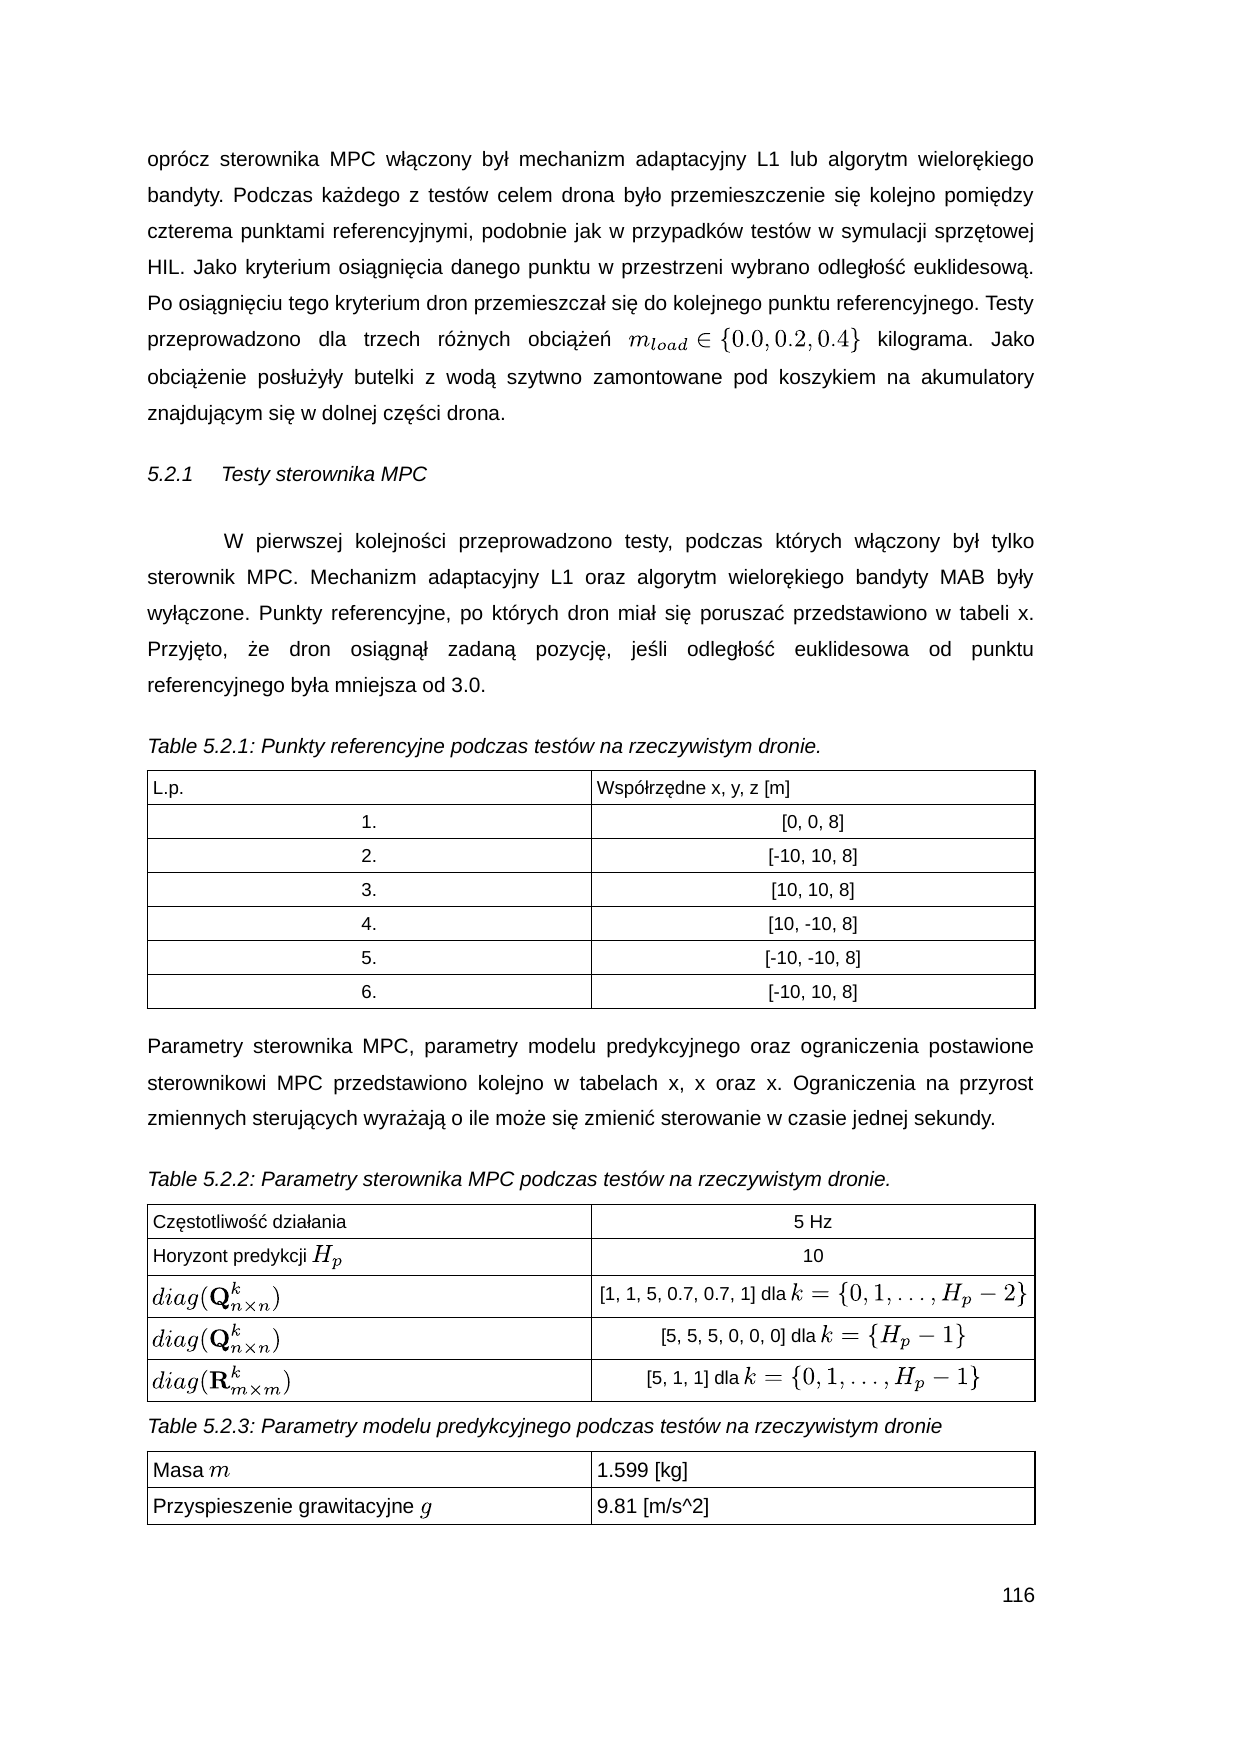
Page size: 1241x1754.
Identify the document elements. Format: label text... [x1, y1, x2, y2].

table_cell 10 [592, 1239, 1034, 1275]
text W pierwszej kolejności przeprowadzono testy, podczas których włączony był tylko sterownik MPC. Mechanizm adaptacyjny L1 oraz algorytm wielorękiego bandyty MAB były wyłączone. Punkty referencyjne, po których dron miał się poruszać przedstawiono w tabeli x. Przyjęto, że dron osiągnął zadaną pozycję, jeśli odległość euklidesowa od punktu referencyjnego była mniejsza od 3.0. [147, 529, 1035, 696]
text Table 5.2.3: Parametry modelu predykcyjnego podczas testów na rzeczywistym dronie [147, 1414, 1035, 1438]
table_header Współrzędne x, y, z [m] [592, 771, 1034, 804]
table_cell 1. [148, 805, 591, 838]
table_cell [-10, 10, 8] [592, 975, 1034, 1008]
table_cell 4. [148, 907, 591, 940]
table_header Masa [148, 1452, 591, 1487]
table_cell [0, 0, 8] [592, 805, 1034, 838]
text Table 5.2.1: Punkty referencyjne podczas testów na rzeczywistym dronie. [147, 733, 1035, 757]
table_cell 5. [148, 941, 591, 974]
text Table 5.2.2: Parametry sterownika MPC podczas testów na rzeczywistym dronie. [147, 1167, 1035, 1191]
table_cell 3. [148, 873, 591, 906]
subtitle Testy sterownika MPC [147, 462, 1035, 486]
table_cell [-10, -10, 8] [592, 941, 1034, 974]
table_cell [5, 1, 1] dla [592, 1360, 1034, 1401]
table_cell Horyzont predykcji [148, 1239, 591, 1275]
text oprócz sterownika MPC włączony był mechanizm adaptacyjny L1 lub algorytm wielorękiego bandyty. Podczas każdego z testów celem drona było przemieszczenie się kolejno pomiędzy czterema punktami referencyjnymi, podobnie jak w przypadków testów w symulacji sprzętowej HIL. Jako kryterium osiągnięcia danego punktu w przestrzeni wybrano odległość euklidesową. Po osiągnięciu tego kryterium dron przemieszczał się do kolejnego punktu referencyjnego. Testy przeprowadzono dla trzech różnych obciążeń kilograma. Jako obciążenie posłużyły butelki z wodą szytwno zamontowane pod koszykiem na akumulatory znajdującym się w dolnej części drona. [147, 147, 1035, 424]
table_header L.p. [148, 771, 591, 804]
table_cell 6. [148, 975, 591, 1008]
table_cell [148, 1360, 591, 1401]
table_cell [-10, 10, 8] [592, 839, 1034, 872]
text Parametry sterownika MPC, parametry modelu predykcyjnego oraz ograniczenia postawione sterownikowi MPC przedstawiono kolejno w tabelach x, x oraz x. Ograniczenia na przyrost zmiennych sterujących wyrażają o ile może się zmienić sterowanie w czasie jednej sekundy. [147, 1034, 1035, 1130]
table_cell [148, 1276, 591, 1317]
table_cell [1, 1, 5, 0.7, 0.7, 1] dla [592, 1276, 1034, 1317]
table_cell Przyspieszenie grawitacyjne [148, 1488, 591, 1524]
table_cell 9.81 [m/s^2] [592, 1488, 1034, 1524]
table_header 1.599 [kg] [592, 1452, 1034, 1487]
table_cell [148, 1318, 591, 1359]
table_header Częstotliwość działania [148, 1205, 591, 1238]
table_header 5 Hz [592, 1205, 1034, 1238]
table_cell [10, -10, 8] [592, 907, 1034, 940]
table_cell 2. [148, 839, 591, 872]
table_cell [10, 10, 8] [592, 873, 1034, 906]
table_cell [5, 5, 5, 0, 0, 0] dla [592, 1318, 1034, 1359]
